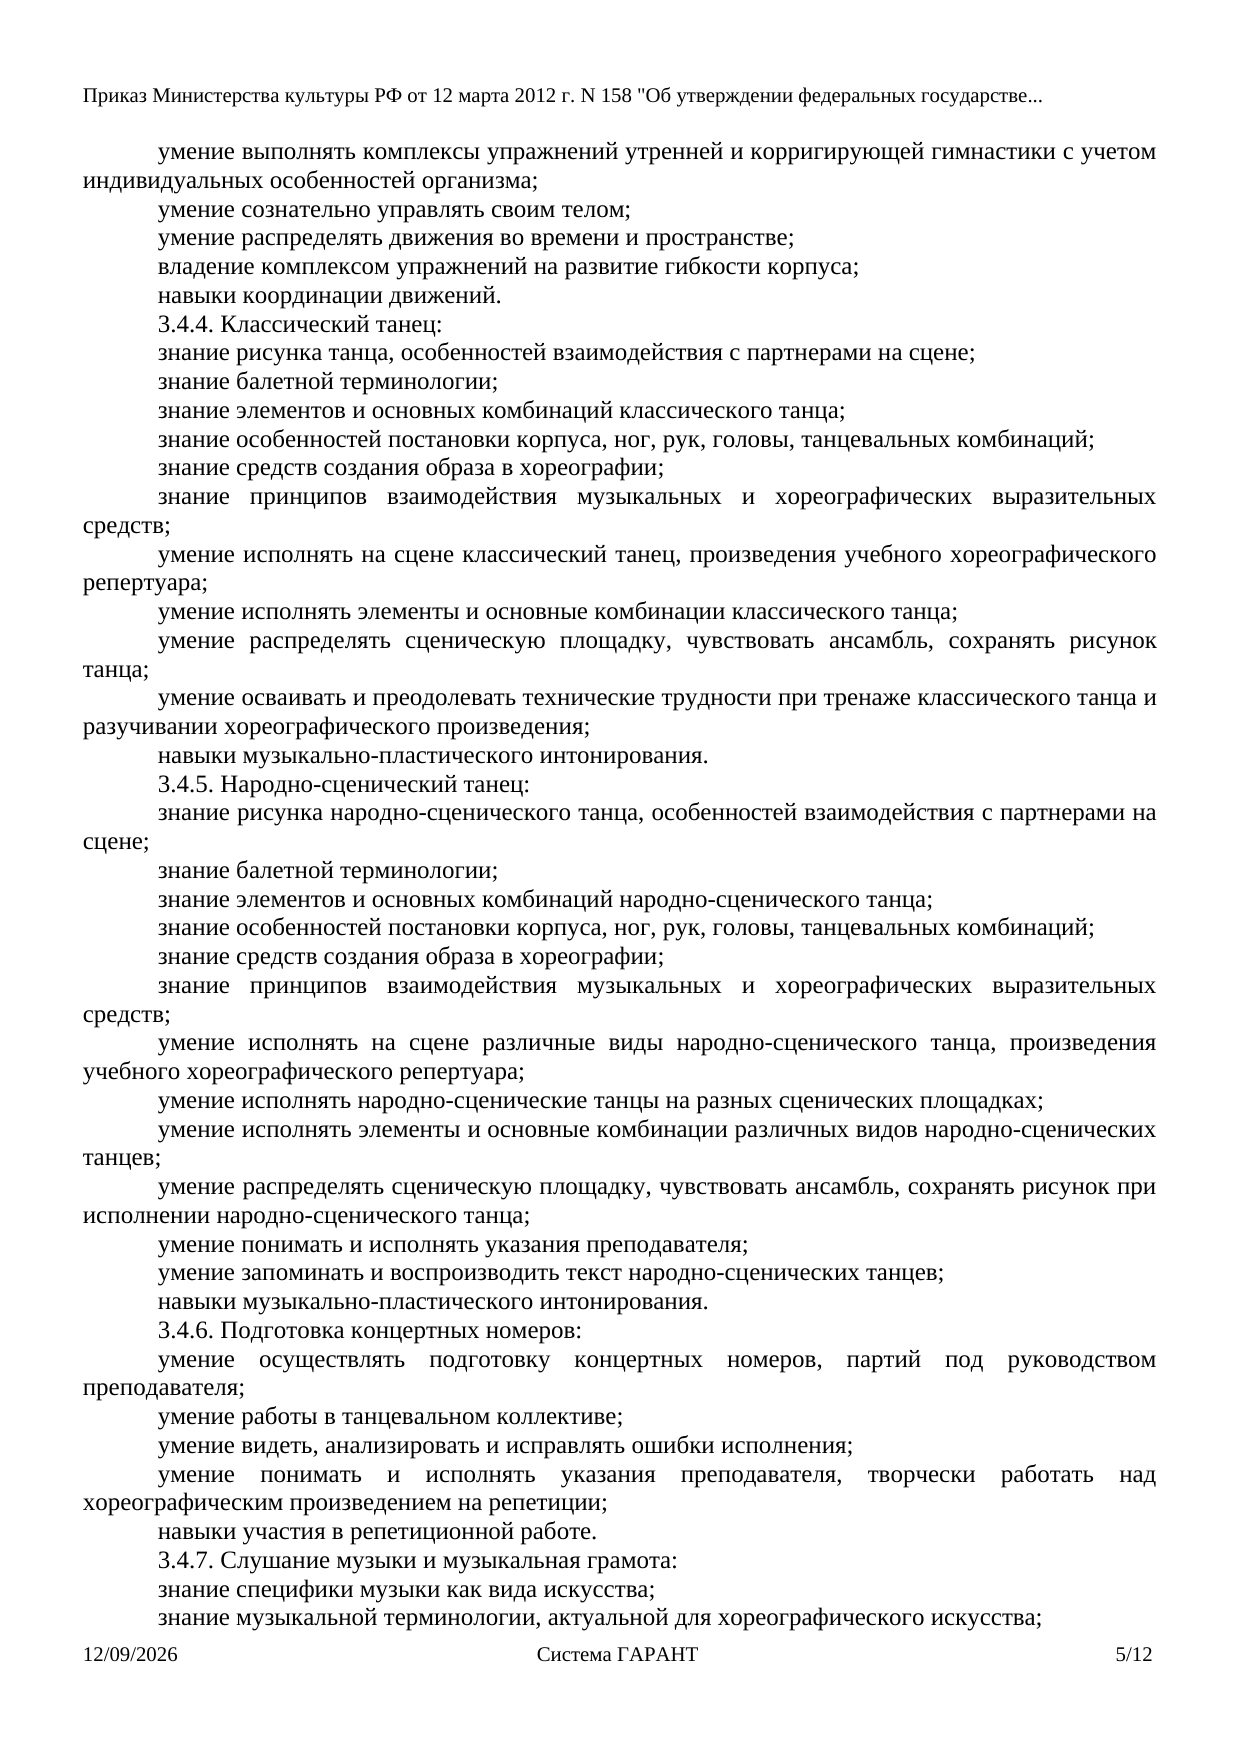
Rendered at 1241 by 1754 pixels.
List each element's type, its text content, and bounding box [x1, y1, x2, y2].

text умение распределять движения во времени и пространстве; [83, 222, 1157, 251]
text умение понимать и исполнять указания преподавателя, творчески работать над хореографическим произведением на репетиции; [83, 1459, 1157, 1516]
text умение исполнять народно-сценические танцы на разных сценических площадках; [83, 1085, 1157, 1114]
text навыки музыкально-пластического интонирования. [83, 1286, 1157, 1315]
text 3.4.6. Подготовка концертных номеров: [83, 1315, 1157, 1344]
text умение запоминать и воспроизводить текст народно-сценических танцев; [83, 1257, 1157, 1286]
text знание балетной терминологии; [83, 366, 1157, 395]
text знание средств создания образа в хореографии; [83, 452, 1157, 481]
text 3.4.4. Классический танец: [83, 309, 1157, 337]
text умение сознательно управлять своим телом; [83, 194, 1157, 222]
text умение видеть, анализировать и исправлять ошибки исполнения; [83, 1430, 1157, 1459]
text умение исполнять на сцене классический танец, произведения учебного хореографического репертуара; [83, 539, 1157, 596]
text навыки координации движений. [83, 280, 1157, 309]
text знание элементов и основных комбинаций классического танца; [83, 395, 1157, 424]
text знание средств создания образа в хореографии; [83, 941, 1157, 970]
text знание музыкальной терминологии, актуальной для хореографического искусства; [83, 1602, 1157, 1631]
text знание специфики музыки как вида искусства; [83, 1574, 1157, 1602]
text знание балетной терминологии; [83, 855, 1157, 884]
text знание рисунка народно-сценического танца, особенностей взаимодействия с партнерами на сцене; [83, 797, 1157, 855]
text 3.4.7. Слушание музыки и музыкальная грамота: [83, 1545, 1157, 1574]
text знание рисунка танца, особенностей взаимодействия с партнерами на сцене; [83, 337, 1157, 366]
text навыки участия в репетиционной работе. [83, 1516, 1157, 1545]
text умение работы в танцевальном коллективе; [83, 1401, 1157, 1430]
text владение комплексом упражнений на развитие гибкости корпуса; [83, 251, 1157, 280]
text умение понимать и исполнять указания преподавателя; [83, 1229, 1157, 1257]
text знание элементов и основных комбинаций народно-сценического танца; [83, 884, 1157, 912]
text знание принципов взаимодействия музыкальных и хореографических выразительных средств; [83, 481, 1157, 539]
text 3.4.5. Народно-сценический танец: [83, 769, 1157, 797]
text умение осваивать и преодолевать технические трудности при тренаже классического танца и разучивании хореографического произведения; [83, 682, 1157, 740]
text навыки музыкально-пластического интонирования. [83, 740, 1157, 769]
text знание особенностей постановки корпуса, ног, рук, головы, танцевальных комбинаций; [83, 912, 1157, 941]
text умение исполнять элементы и основные комбинации различных видов народно-сценических танцев; [83, 1114, 1157, 1171]
text знание принципов взаимодействия музыкальных и хореографических выразительных средств; [83, 970, 1157, 1027]
text умение распределять сценическую площадку, чувствовать ансамбль, сохранять рисунок при исполнении народно-сценического танца; [83, 1171, 1157, 1229]
text умение осуществлять подготовку концертных номеров, партий под руководством преподавателя; [83, 1344, 1157, 1401]
text умение распределять сценическую площадку, чувствовать ансамбль, сохранять рисунок танца; [83, 625, 1157, 682]
text умение исполнять на сцене различные виды народно-сценического танца, произведения учебного хореографического репертуара; [83, 1027, 1157, 1085]
text умение исполнять элементы и основные комбинации классического танца; [83, 596, 1157, 625]
text умение выполнять комплексы упражнений утренней и корригирующей гимнастики с учетом индивидуальных особенностей организма; [83, 136, 1157, 194]
text знание особенностей постановки корпуса, ног, рук, головы, танцевальных комбинаций; [83, 424, 1157, 452]
